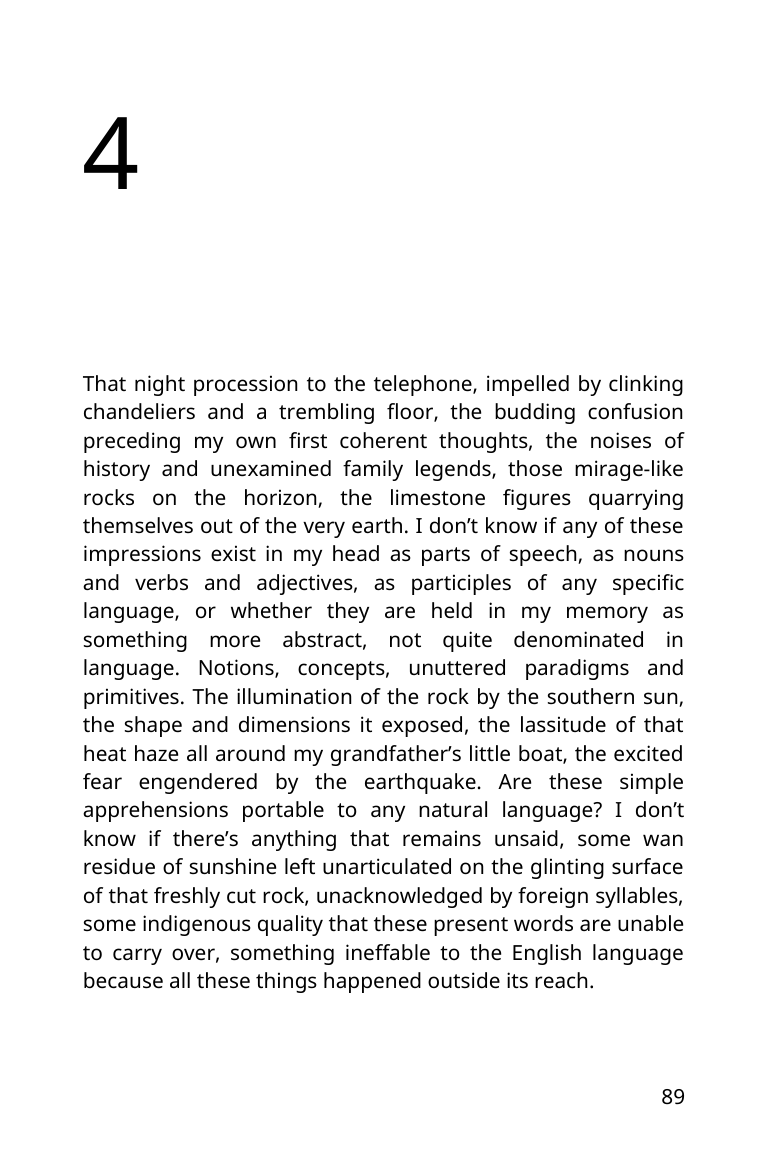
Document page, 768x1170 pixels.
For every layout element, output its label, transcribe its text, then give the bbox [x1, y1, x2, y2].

title 4 [83, 83, 685, 219]
text That night procession to the telephone, impelled by clinking chandeliers and a trembling floor, the budding confusion preceding my own first coherent thoughts, the noises of history and unexamined family legends, those mirage-like rocks on the horizon, the limestone figures quarrying themselves out of the very earth. I don’t know if any of these impressions exist in my head as parts of speech, as nouns and verbs and adjectives, as participles of any specific language, or whether they are held in my memory as something more abstract, not quite denominated in language. Notions, concepts, unuttered paradigms and primitives. The illumination of the rock by the southern sun, the shape and dimensions it exposed, the lassitude of that heat haze all around my grandfather’s little boat, the excited fear engendered by the earthquake. Are these simple apprehensions portable to any natural language? I don’t know if there’s anything that remains unsaid, some wan residue of sunshine left unarticulated on the glinting surface of that freshly cut rock, unacknowledged by foreign syllables, some indigenous quality that these present words are unable to carry over, something ineffable to the English language because all these things happened outside its reach. [83, 369, 685, 994]
